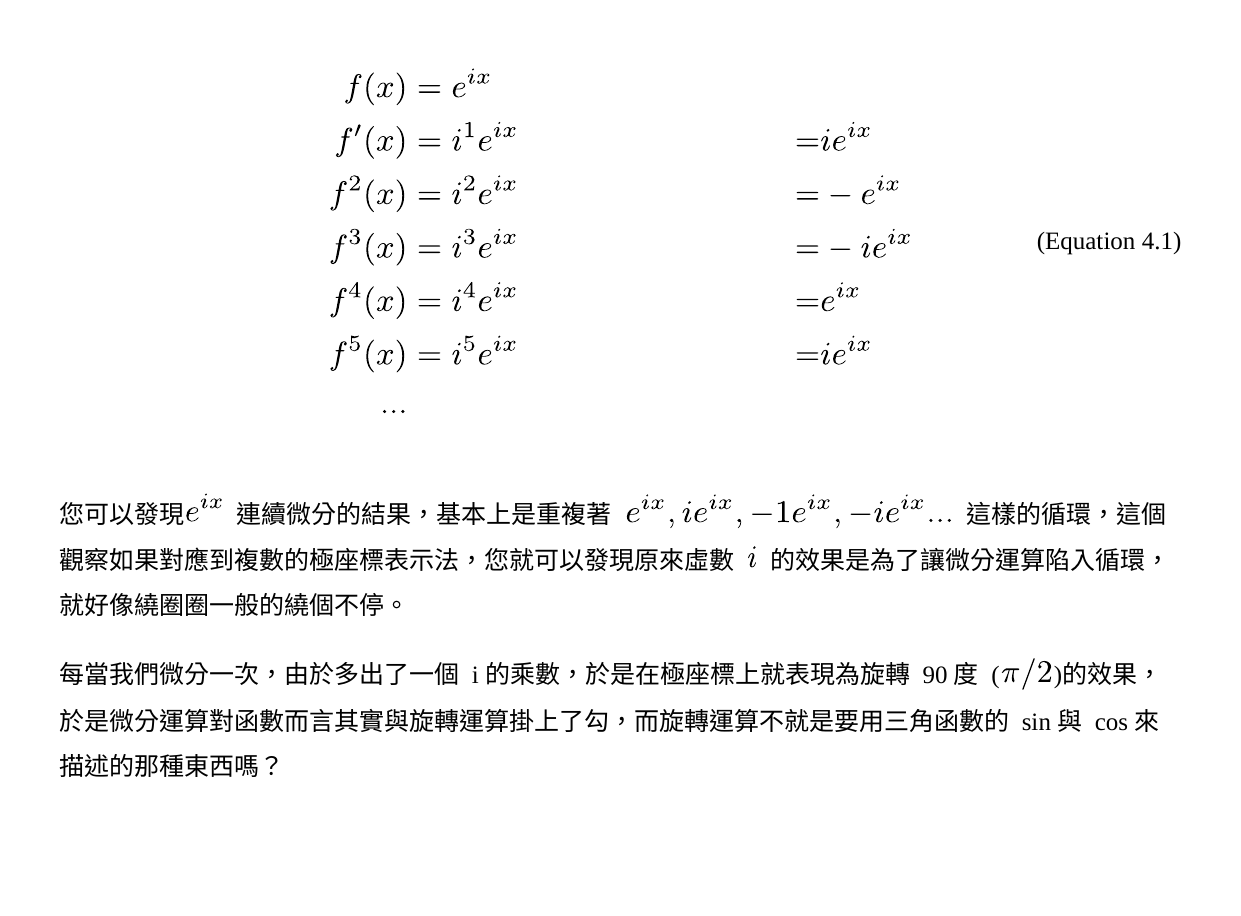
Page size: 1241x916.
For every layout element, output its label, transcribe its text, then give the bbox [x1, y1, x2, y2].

text 每當我們微分一次，由於多出了一個 i 的乘數，於是在極座標上就表現為旋轉 90 度 ()的效果，於是微分運算對函數而言其實與旋轉運算掛上了勾，而旋轉運算不就是要用三角函數的 sin 與 cos 來描述的那種東西嗎？ [59, 654, 1181, 783]
text 您可以發現 連續微分的結果，基本上是重複著 這樣的循環，這個觀察如果對應到複數的極座標表示法，您就可以發現原來虛數 的效果是為了讓微分運算陷入循環，就好像繞圈圈一般的繞個不停。 [59, 453, 1181, 622]
text (Equation 4.1) [59, 59, 1181, 423]
